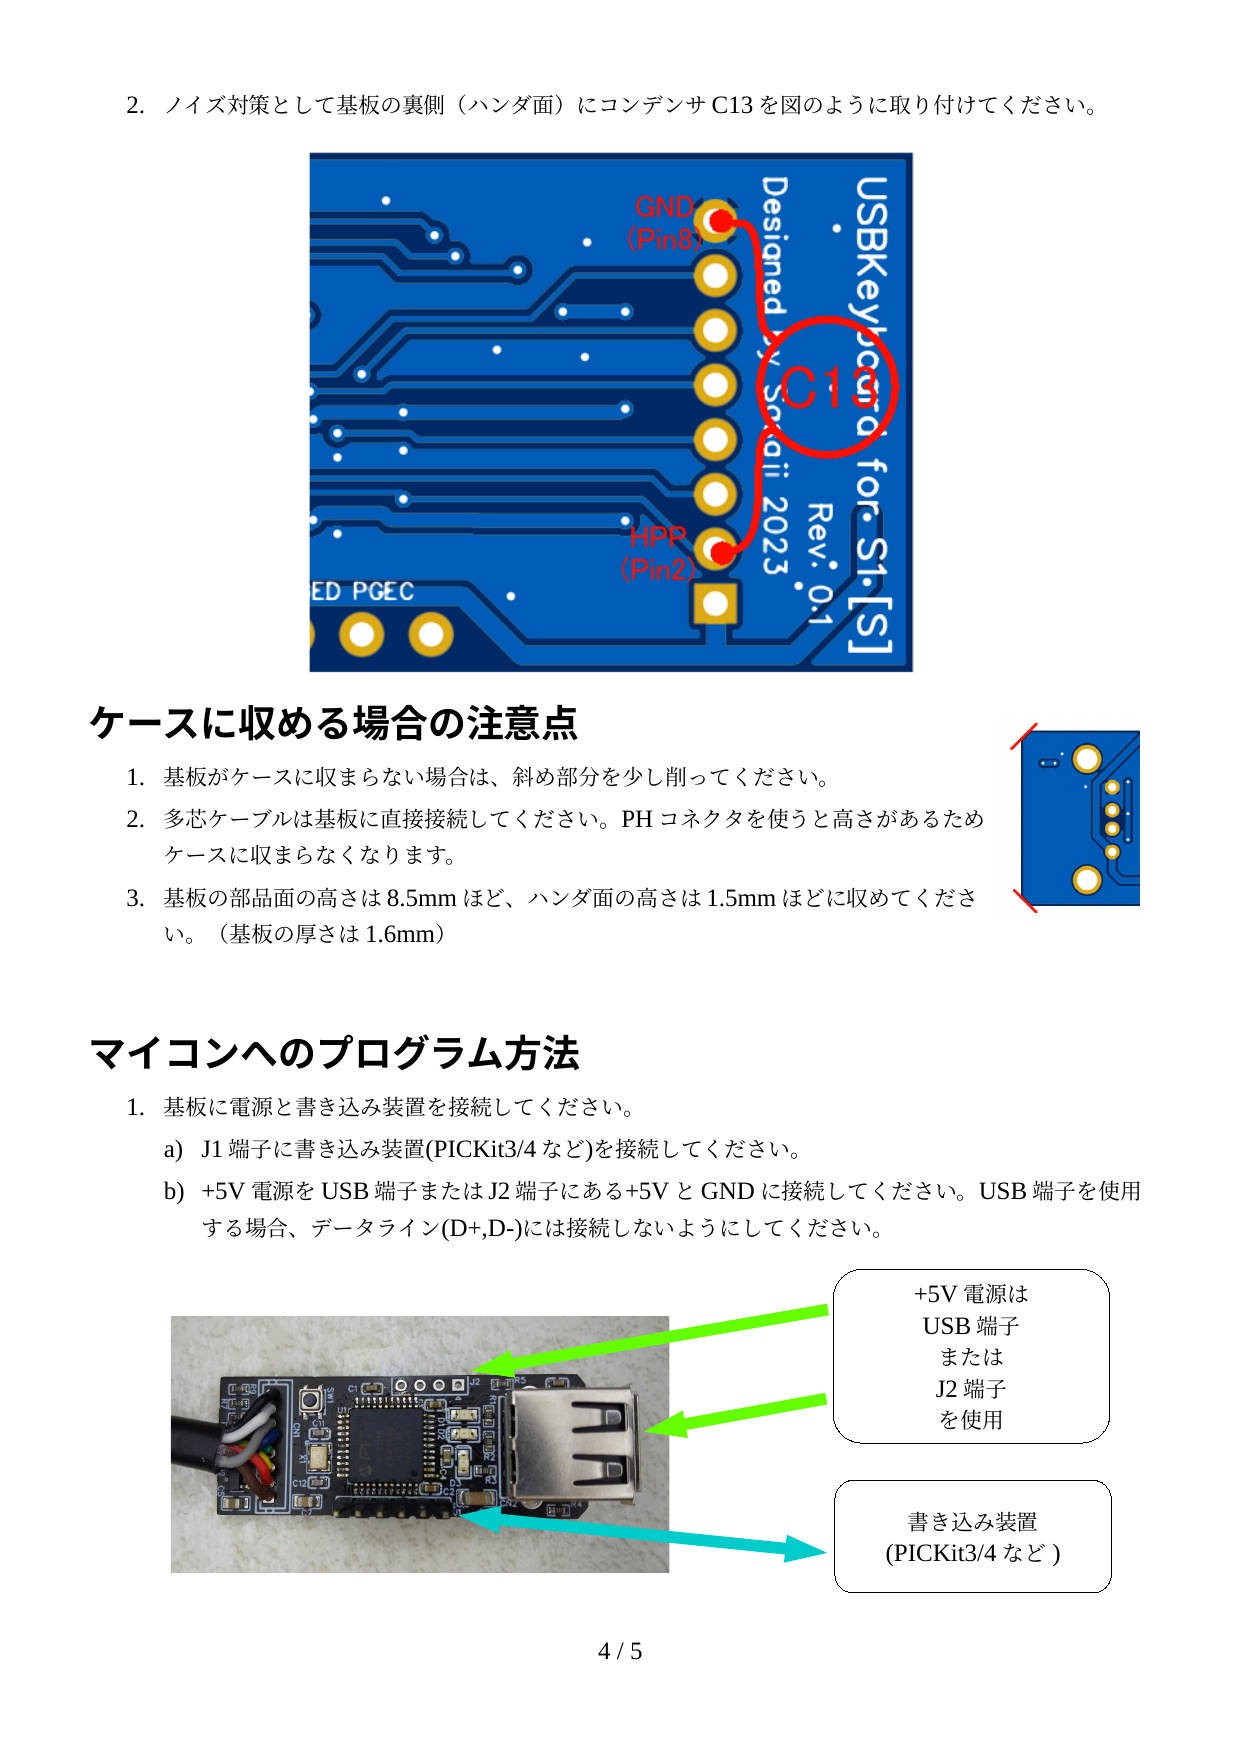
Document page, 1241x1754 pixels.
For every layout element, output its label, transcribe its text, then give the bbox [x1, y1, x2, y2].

subtitle マイコンへのプログラム方法 [88, 1023, 1152, 1078]
list 基板の部品面の高さは8.5mmほど、ハンダ面の高さは1.5mmほどに収めてください。（基板の厚さは1.6mm） [126, 881, 1152, 948]
list 多芯ケーブルは基板に直接接続してください。PHコネクタを使うと高さがあるためケースに収まらなくなります。 [126, 803, 996, 870]
picture [309, 131, 937, 694]
picture [996, 716, 1140, 919]
list 基板に電源と書き込み装置を接続してください。 [126, 1090, 1152, 1122]
list +5V電源をUSB端子またはJ2端子にある+5VとGNDに接続してください。USB端子を使用する場合、データライン(D+,D-)には接続しないようにしてください。 [163, 1174, 1152, 1242]
list 基板がケースに収まらない場合は、斜め部分を少し削ってください。 [126, 761, 996, 792]
list ノイズ対策として基板の裏側（ハンダ面）にコンデンサC13を図のように取り付けてください。 [126, 88, 1152, 120]
list J1端子に書き込み装置(PICKit3/4など)を接続してください。 [163, 1132, 1152, 1164]
subtitle ケースに収める場合の注意点 [88, 694, 1152, 748]
picture [170, 1316, 670, 1573]
